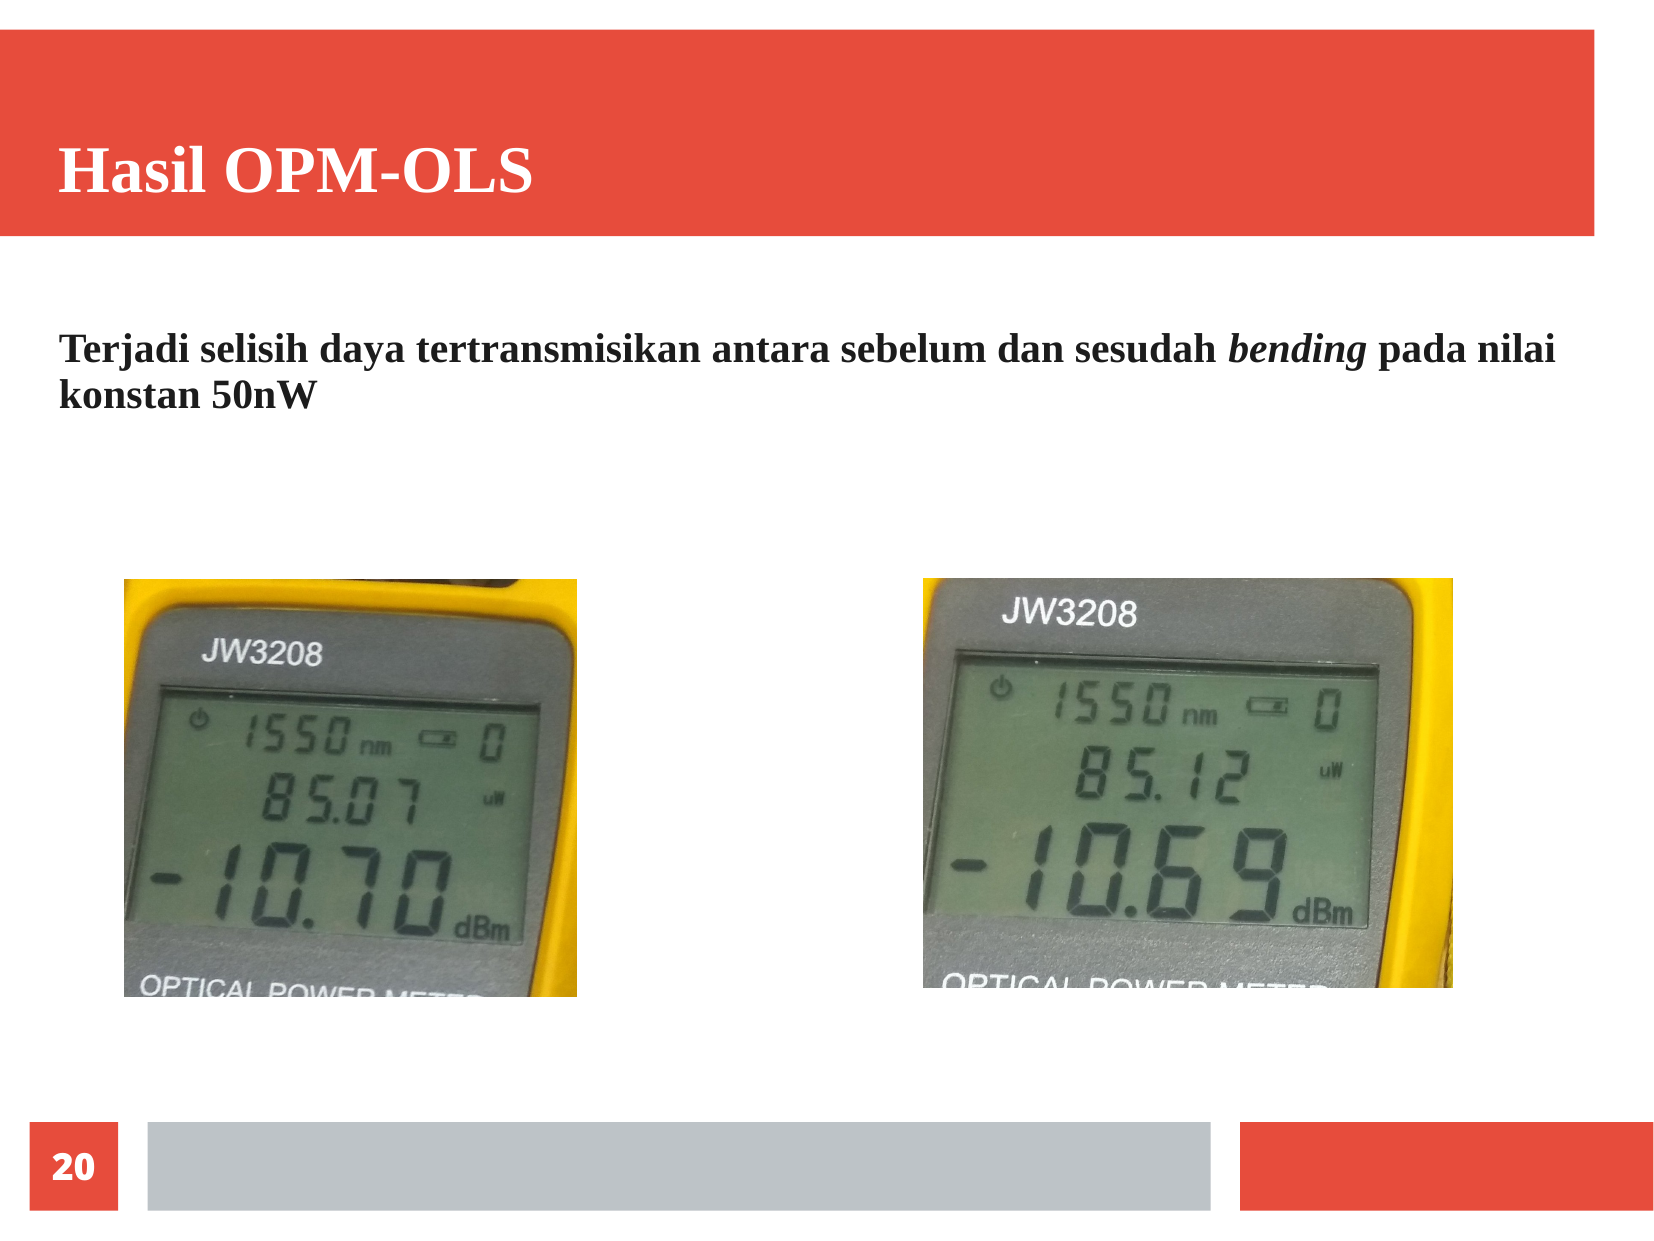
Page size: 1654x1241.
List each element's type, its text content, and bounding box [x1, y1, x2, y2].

title Hasil OPM-OLS [59, 59, 1595, 207]
picture [923, 578, 1453, 988]
picture [124, 579, 577, 997]
list Terjadi selisih daya tertransmisikan antara sebelum dan sesudah bending pada nilai konstan 50nW [59, 324, 1565, 1093]
